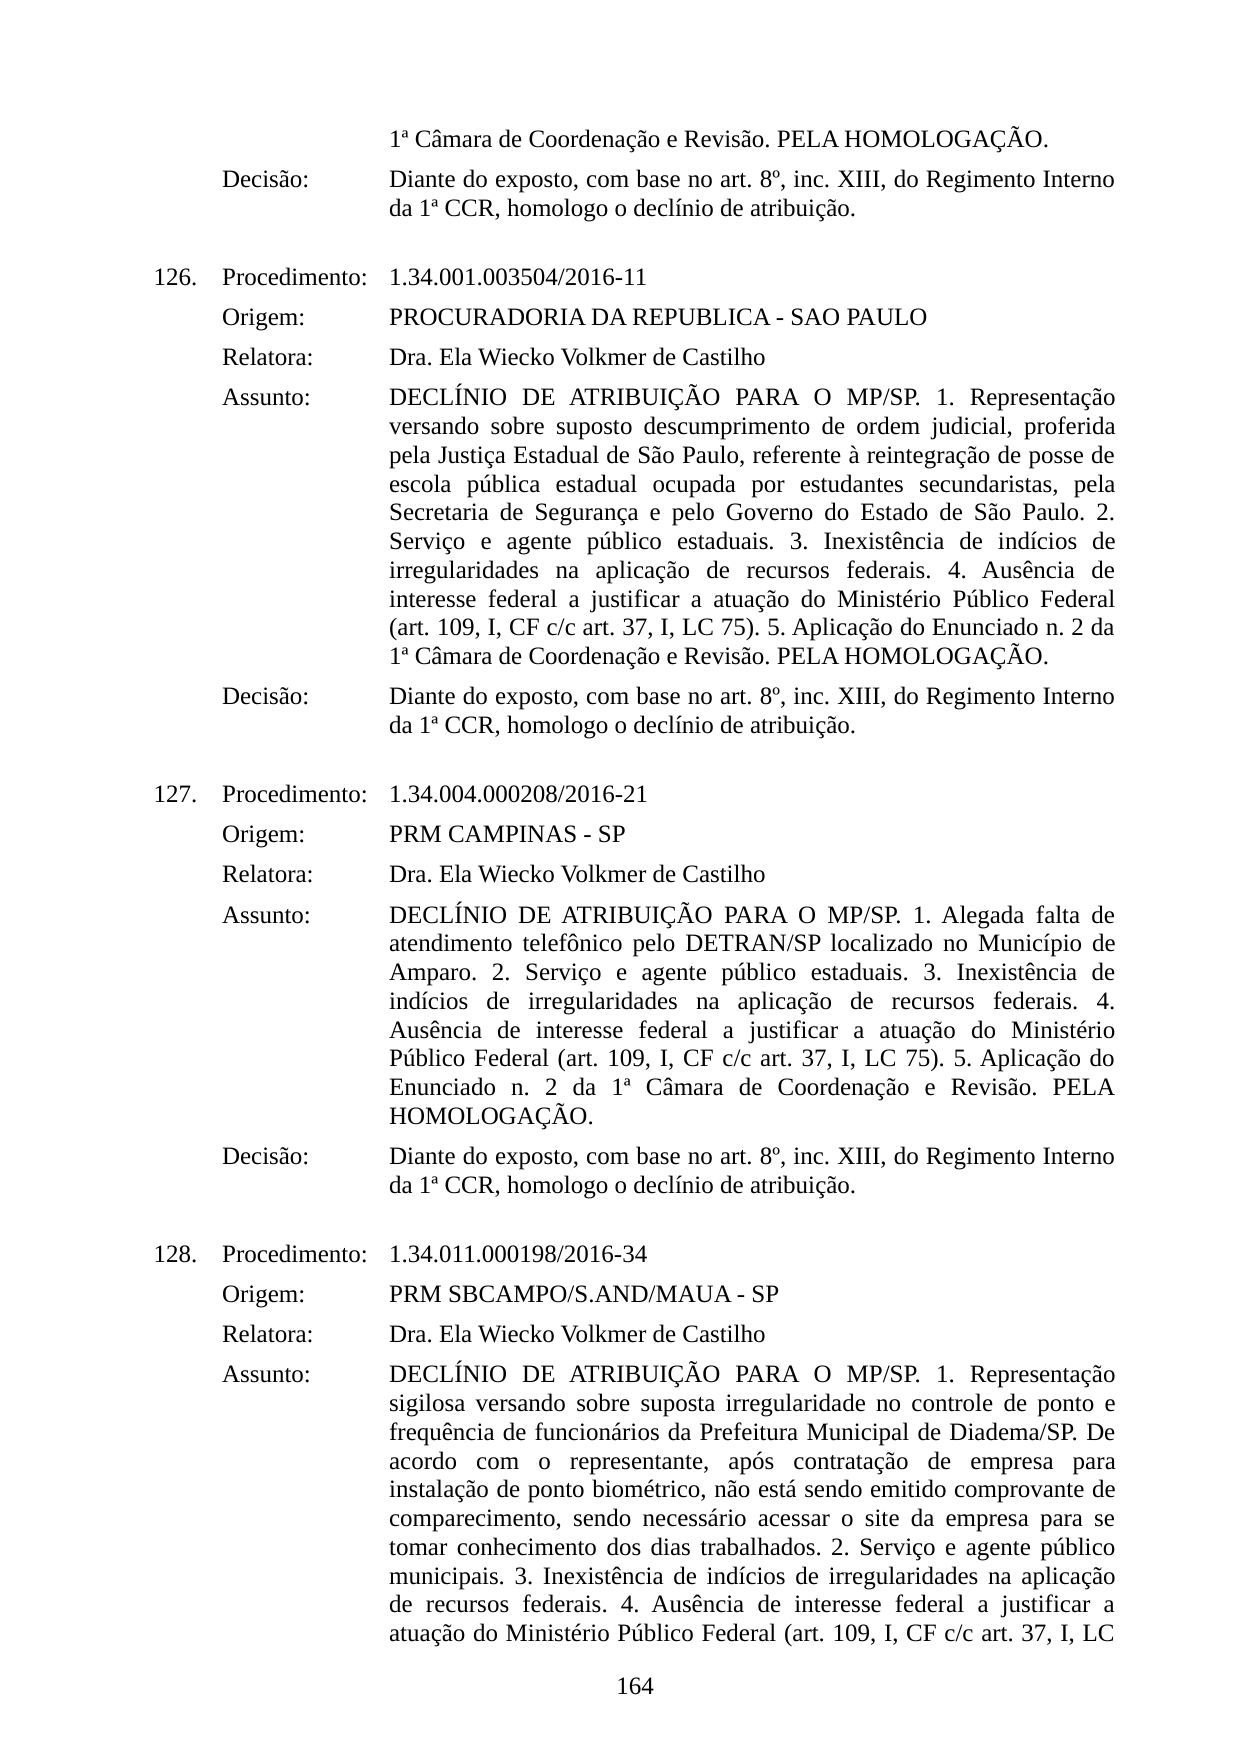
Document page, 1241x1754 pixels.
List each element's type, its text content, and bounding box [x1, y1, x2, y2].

table_cell PRM CAMPINAS - SP [383, 814, 1122, 854]
table_header 1.34.011.000198/2016-34 [383, 1233, 1122, 1273]
table_header 126. [148, 256, 216, 296]
table_cell PROCURADORIA DA REPUBLICA - SAO PAULO [383, 296, 1122, 336]
table_header Decisão: [216, 1135, 383, 1204]
table_header Procedimento: [216, 773, 383, 813]
table_cell [148, 118, 216, 158]
table_cell [148, 296, 216, 336]
table_header Decisão: [216, 676, 383, 744]
table_cell Relatora: [216, 854, 383, 894]
table_cell [148, 1314, 216, 1354]
table_cell Relatora: [216, 1314, 383, 1354]
table_cell Assunto: [216, 377, 383, 676]
table_header Procedimento: [216, 1233, 383, 1273]
table_cell [148, 894, 216, 1135]
table_cell [148, 814, 216, 854]
table_cell DECLÍNIO DE ATRIBUIÇÃO PARA O MP/SP. 1. Representação sigilosa versando sobre suposta irregularidade no controle de ponto e frequência de funcionários da Prefeitura Municipal de Diadema/SP. De acordo com o representante, após contratação de empresa para instalação de ponto biométrico, não está sendo emitido comprovante de comparecimento, sendo necessário acessar o site da empresa para se tomar conhecimento dos dias trabalhados. 2. Serviço e agente público municipais. 3. Inexistência de indícios de irregularidades na aplicação de recursos federais. 4. Ausência de interesse federal a justificar a atuação do Ministério Público Federal (art. 109, I, CF c/c art. 37, I, LC [383, 1354, 1122, 1653]
table_header 1.34.001.003504/2016-11 [383, 256, 1122, 296]
table_cell Dra. Ela Wiecko Volkmer de Castilho [383, 1314, 1122, 1354]
table_cell PRM SBCAMPO/S.AND/MAUA - SP [383, 1273, 1122, 1313]
table_cell Origem: [216, 814, 383, 854]
table_cell [148, 377, 216, 676]
table_header Diante do exposto, com base no art. 8º, inc. XIII, do Regimento Interno da 1ª CCR, homologo o declínio de atribuição. [383, 158, 1122, 227]
table_header 1.34.004.000208/2016-21 [383, 773, 1122, 813]
table_cell [148, 1354, 216, 1653]
table_cell [148, 854, 216, 894]
table_cell [216, 118, 383, 158]
table_cell [148, 336, 216, 377]
table_cell Origem: [216, 1273, 383, 1313]
table_cell Origem: [216, 296, 383, 336]
table_header Procedimento: [216, 256, 383, 296]
table_header [148, 158, 216, 227]
table_cell Relatora: [216, 336, 383, 377]
table_cell 1ª Câmara de Coordenação e Revisão. PELA HOMOLOGAÇÃO. [383, 118, 1122, 158]
table_header Diante do exposto, com base no art. 8º, inc. XIII, do Regimento Interno da 1ª CCR, homologo o declínio de atribuição. [383, 1135, 1122, 1204]
table_header Decisão: [216, 158, 383, 227]
table_cell Dra. Ela Wiecko Volkmer de Castilho [383, 336, 1122, 377]
table_cell DECLÍNIO DE ATRIBUIÇÃO PARA O MP/SP. 1. Representação versando sobre suposto descumprimento de ordem judicial, proferida pela Justiça Estadual de São Paulo, referente à reintegração de posse de escola pública estadual ocupada por estudantes secundaristas, pela Secretaria de Segurança e pelo Governo do Estado de São Paulo. 2. Serviço e agente público estaduais. 3. Inexistência de indícios de irregularidades na aplicação de recursos federais. 4. Ausência de interesse federal a justificar a atuação do Ministério Público Federal (art. 109, I, CF c/c art. 37, I, LC 75). 5. Aplicação do Enunciado n. 2 da 1ª Câmara de Coordenação e Revisão. PELA HOMOLOGAÇÃO. [383, 377, 1122, 676]
table_cell DECLÍNIO DE ATRIBUIÇÃO PARA O MP/SP. 1. Alegada falta de atendimento telefônico pelo DETRAN/SP localizado no Município de Amparo. 2. Serviço e agente público estaduais. 3. Inexistência de indícios de irregularidades na aplicação de recursos federais. 4. Ausência de interesse federal a justificar a atuação do Ministério Público Federal (art. 109, I, CF c/c art. 37, I, LC 75). 5. Aplicação do Enunciado n. 2 da 1ª Câmara de Coordenação e Revisão. PELA HOMOLOGAÇÃO. [383, 894, 1122, 1135]
table_header [148, 676, 216, 744]
table_cell Assunto: [216, 894, 383, 1135]
table_header [148, 1135, 216, 1204]
table_header 127. [148, 773, 216, 813]
table_header Diante do exposto, com base no art. 8º, inc. XIII, do Regimento Interno da 1ª CCR, homologo o declínio de atribuição. [383, 676, 1122, 744]
table_header 128. [148, 1233, 216, 1273]
table_cell [148, 1273, 216, 1313]
table_cell Dra. Ela Wiecko Volkmer de Castilho [383, 854, 1122, 894]
table_cell Assunto: [216, 1354, 383, 1653]
